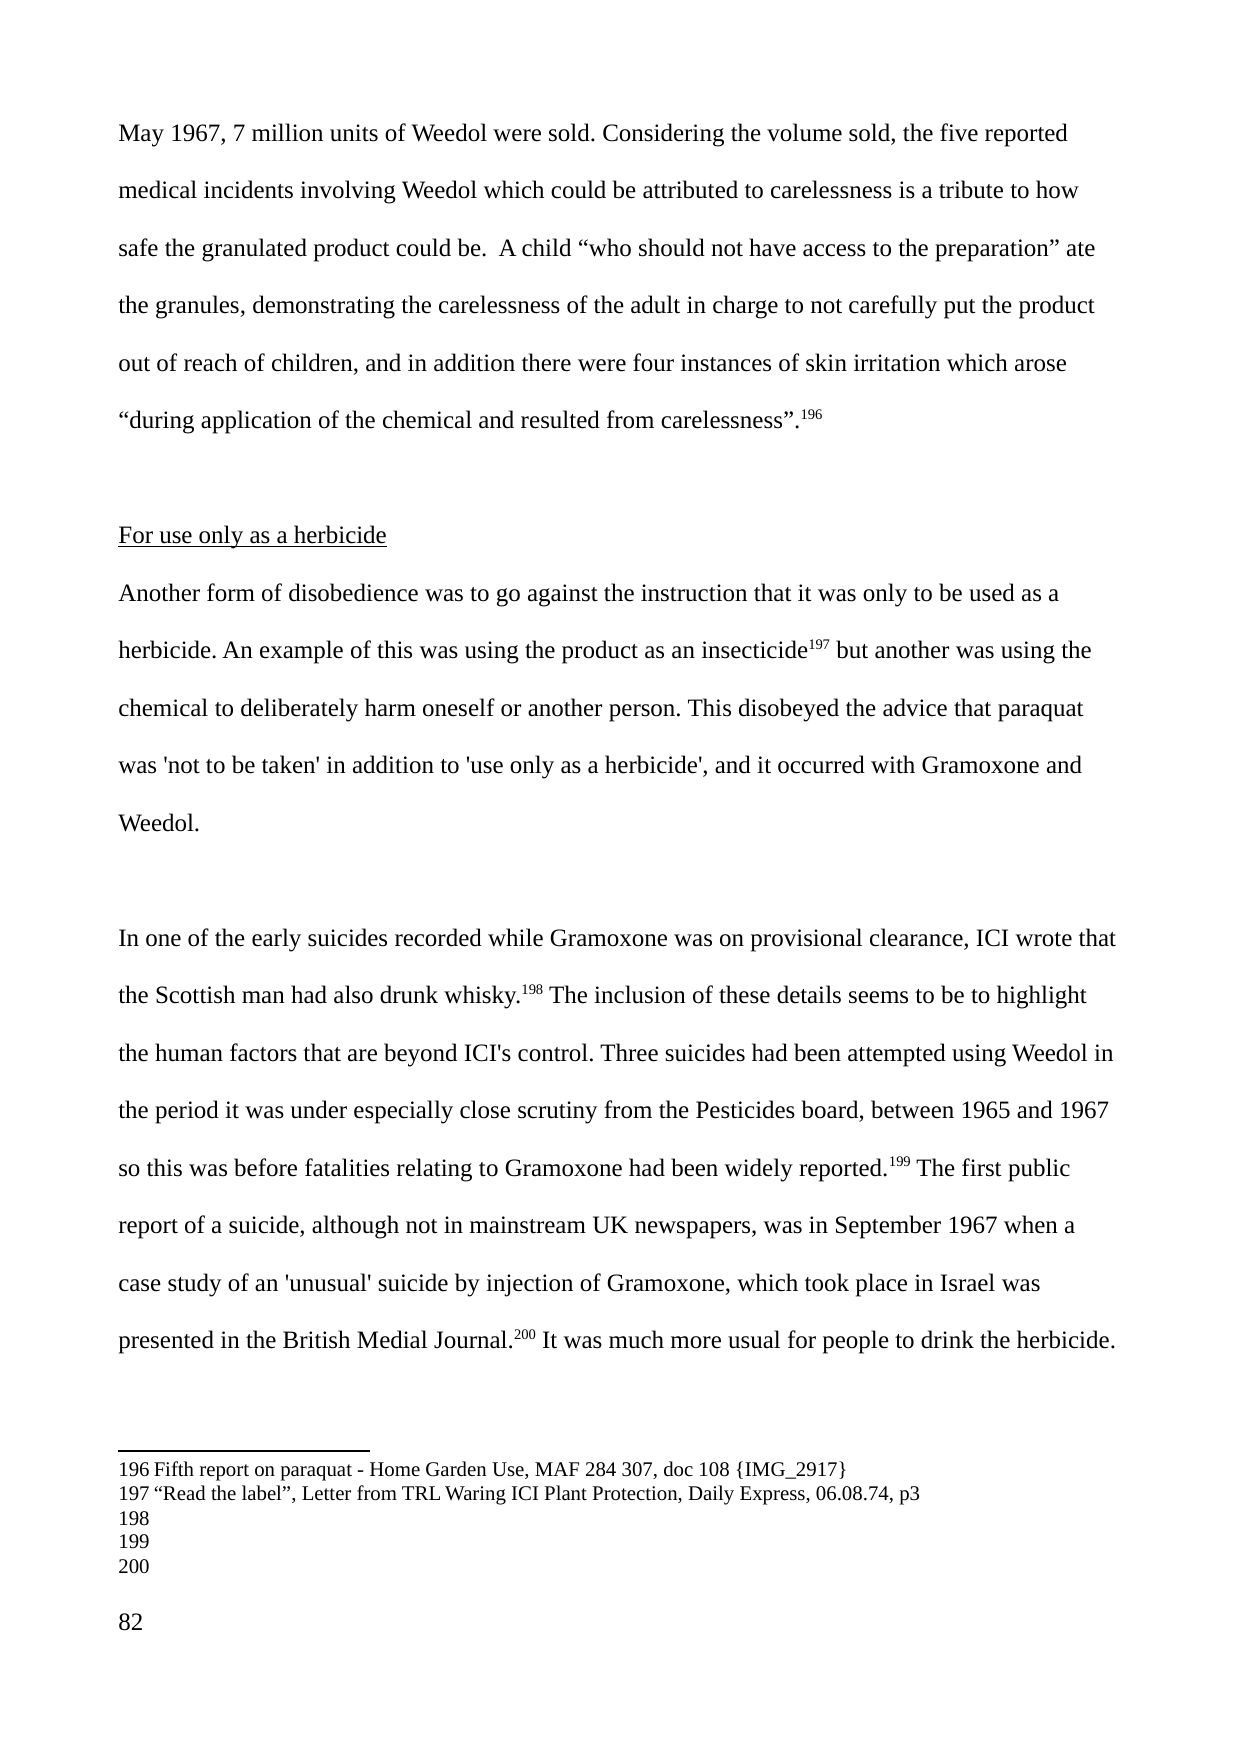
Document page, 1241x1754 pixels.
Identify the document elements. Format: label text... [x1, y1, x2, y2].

text Another form of disobedience was to go against the instruction that it was only to be used as a herbicide. An example of this was using the product as an insecticide but another was using the chemical to deliberately harm oneself or another person. This disobeyed the advice that paraquat was 'not to be taken' in addition to 'use only as a herbicide', and it occurred with Gramoxone and Weedol. [118, 578, 1122, 837]
text In one of the early suicides recorded while Gramoxone was on provisional clearance, ICI wrote that the Scottish man had also drunk whisky. The inclusion of these details seems to be to highlight the human factors that are beyond ICI's control. Three suicides had been attempted using Weedol in the period it was under especially close scrutiny from the Pesticides board, between 1965 and 1967 so this was before fatalities relating to Gramoxone had been widely reported. The first public report of a suicide, although not in mainstream UK newspapers, was in September 1967 when a case study of an 'unusual' suicide by injection of Gramoxone, which took place in Israel was presented in the British Medial Journal. It was much more usual for people to drink the herbicide. [118, 923, 1122, 1354]
text May 1967, 7 million units of Weedol were sold. Considering the volume sold, the five reported medical incidents involving Weedol which could be attributed to carelessness is a tribute to how safe the granulated product could be. A child “who should not have access to the preparation” ate the granules, demonstrating the carelessness of the adult in charge to not carefully put the product out of reach of children, and in addition there were four instances of skin irritation which arose “during application of the chemical and resulted from carelessness”. [118, 118, 1122, 434]
text Fifth report on paraquat - Home Garden Use, MAF 284 307, doc 108 {IMG_2917} [118, 1457, 1122, 1481]
text “Read the label”, Letter from TRL Waring ICI Plant Protection, Daily Express, 06.08.74, p3 [118, 1481, 1122, 1505]
text For use only as a herbicide [118, 521, 1122, 549]
